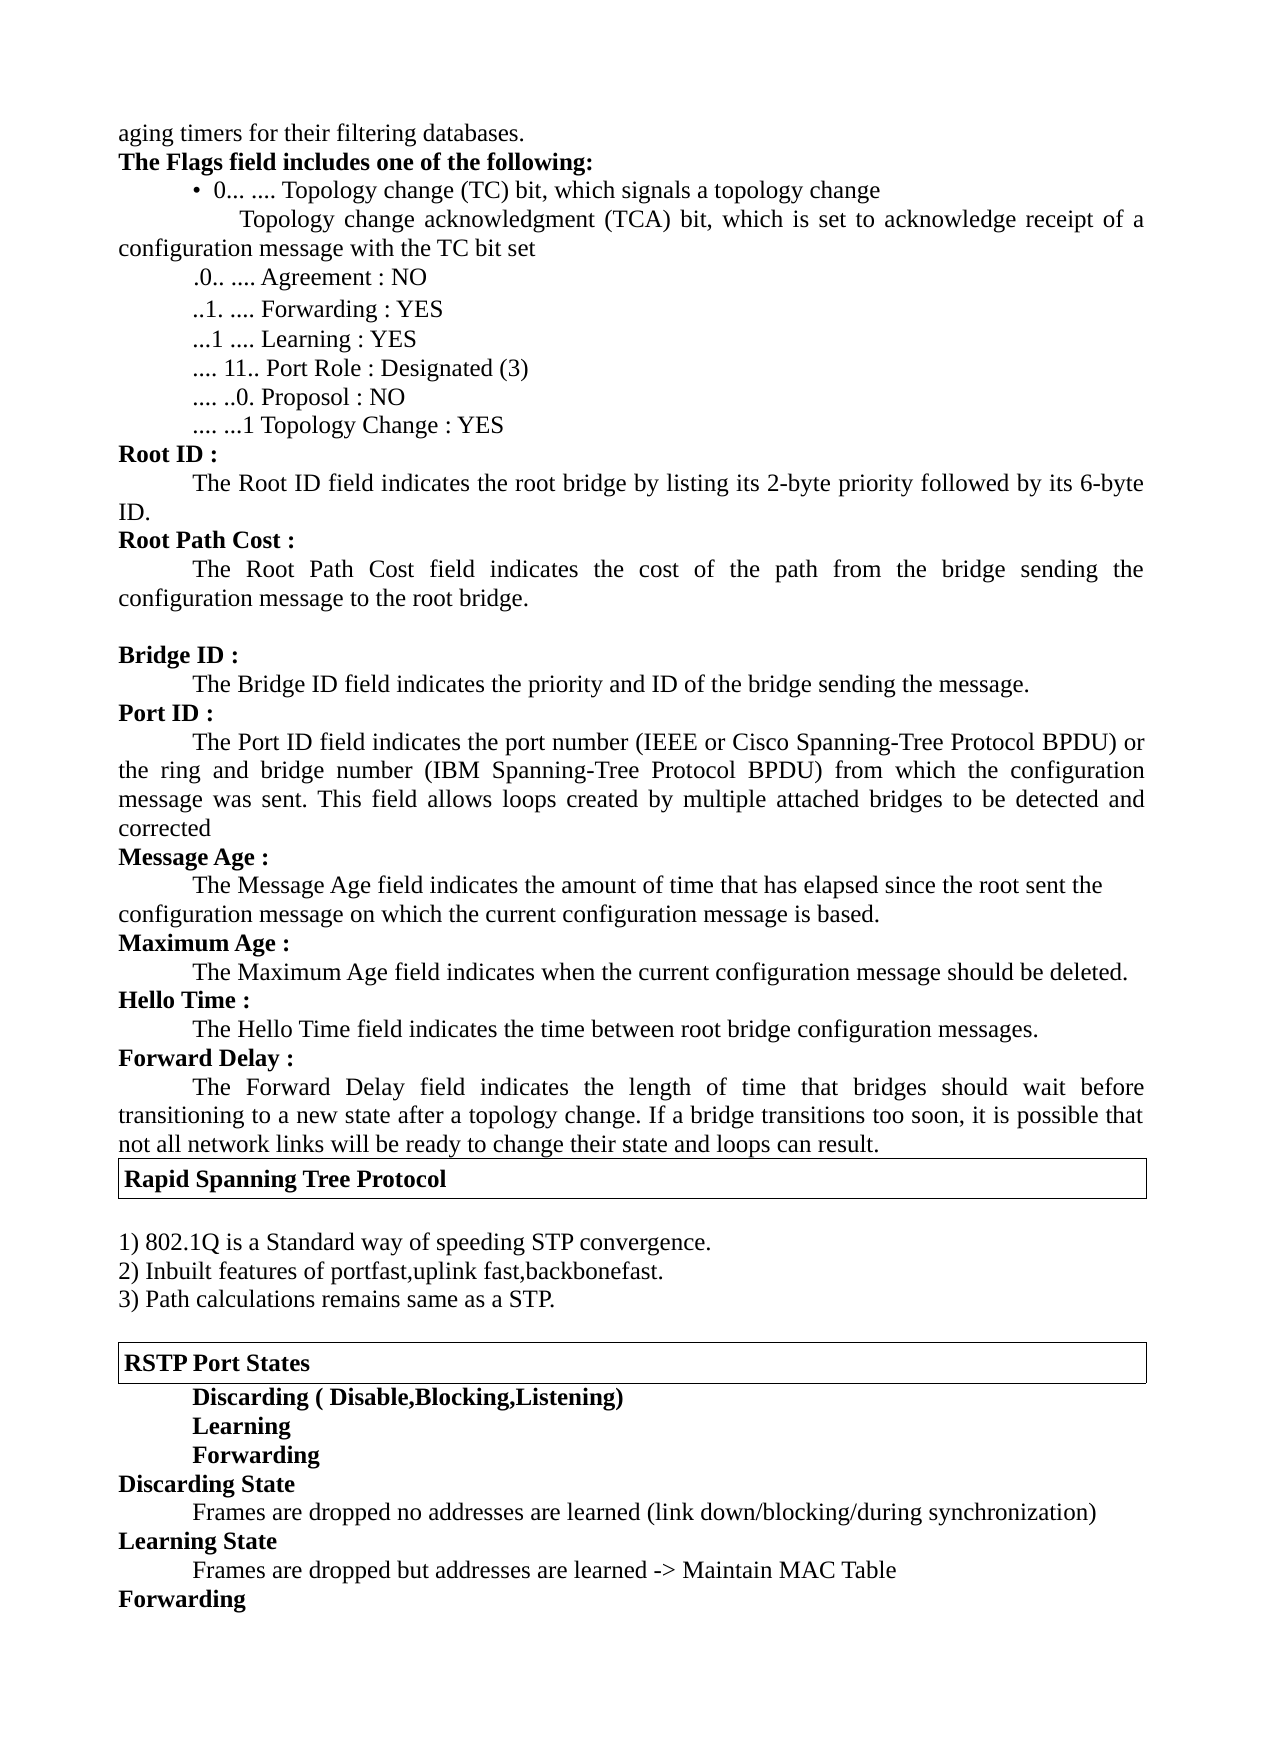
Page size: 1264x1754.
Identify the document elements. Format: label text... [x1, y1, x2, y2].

text Root Path Cost : [118, 525, 1146, 554]
text 2) Inbuilt features of portfast,uplink fast,backbonefast. [118, 1256, 1146, 1284]
text Forwarding [118, 1584, 1146, 1612]
text 3) Path calculations remains same as a STP. [118, 1284, 1146, 1313]
text The Port ID field indicates the port number (IEEE or Cisco Spanning-Tree Protocol BPDU) or the ring and bridge number (IBM Spanning-Tree Protocol BPDU) from which the configuration message was sent. This field allows loops created by multiple attached bridges to be detected and corrected [118, 727, 1146, 842]
text ..1. .... Forwarding : YES [118, 291, 1146, 324]
text Discarding State [118, 1469, 1146, 1497]
text The Root ID field indicates the root bridge by listing its 2-byte priority followed by its 6-byte ID. [118, 468, 1146, 525]
text .... ...1 Topology Change : YES [118, 410, 1146, 439]
text Topology change acknowledgment (TCA) bit, which is set to acknowledge receipt of a configuration message with the TC bit set [118, 204, 1146, 262]
text The Flags field includes one of the following: [118, 147, 1146, 176]
text The Forward Delay field indicates the length of time that bridges should wait before transitioning to a new state after a topology change. If a bridge transitions too soon, it is possible that not all network links will be ready to change their state and loops can result. [118, 1072, 1146, 1158]
text Bridge ID : [118, 640, 1146, 669]
text Message Age : [118, 842, 1146, 870]
text ...1 .... Learning : YES [118, 324, 1146, 353]
text Forwarding [118, 1440, 1146, 1469]
text configuration message on which the current configuration message is based. [118, 899, 1146, 928]
table_header RSTP Port States [119, 1343, 1146, 1382]
text The Hello Time field indicates the time between root bridge configuration messages. [118, 1014, 1146, 1043]
text Learning [118, 1411, 1146, 1440]
text The Bridge ID field indicates the priority and ID of the bridge sending the message. [118, 669, 1146, 698]
text Forward Delay : [118, 1043, 1146, 1072]
text 1) 802.1Q is a Standard way of speeding STP convergence. [118, 1227, 1146, 1256]
text Frames are dropped but addresses are learned -> Maintain MAC Table [118, 1555, 1146, 1584]
text Hello Time : [118, 985, 1146, 1014]
text The Maximum Age field indicates when the current configuration message should be deleted. [118, 957, 1146, 985]
text Port ID : [118, 698, 1146, 727]
text The Root Path Cost field indicates the cost of the path from the bridge sending the configuration message to the root bridge. [118, 554, 1146, 612]
text .... 11.. Port Role : Designated (3) [118, 353, 1146, 382]
text .0.. .... Agreement : NO [118, 262, 1146, 291]
table_header Rapid Spanning Tree Protocol [119, 1159, 1146, 1198]
text Discarding ( Disable,Blocking,Listening) [118, 1384, 1146, 1411]
text Frames are dropped no addresses are learned (link down/blocking/during synchronization) [118, 1497, 1146, 1526]
text aging timers for their filtering databases. [118, 118, 1146, 147]
text Maximum Age : [118, 928, 1146, 957]
text Root ID : [118, 439, 1146, 468]
text • 0... .... Topology change (TC) bit, which signals a topology change [118, 176, 1146, 204]
text Learning State [118, 1526, 1146, 1555]
text The Message Age field indicates the amount of time that has elapsed since the root sent the [118, 870, 1146, 899]
text .... ..0. Proposol : NO [118, 382, 1146, 410]
